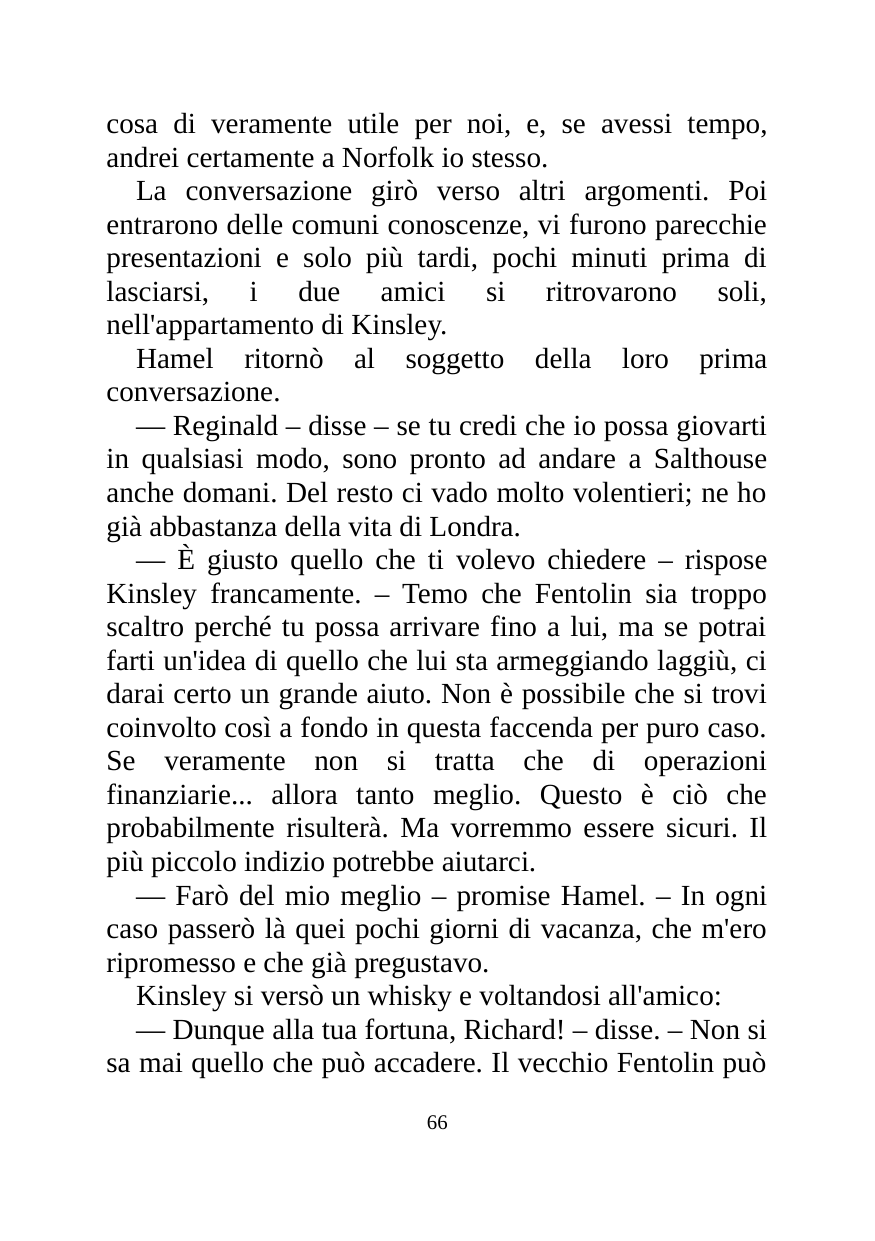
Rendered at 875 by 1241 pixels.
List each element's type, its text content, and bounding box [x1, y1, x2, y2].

text Hamel ritornò al soggetto della loro prima conversazione. [106, 341, 768, 408]
text — Farò del mio meglio – promise Hamel. – In ogni caso passerò là quei pochi giorni di vacanza, che m'ero ripromesso e che già pregustavo. [106, 878, 768, 978]
text — È giusto quello che ti volevo chiedere – rispose Kinsley francamente. – Temo che Fentolin sia troppo scaltro perché tu possa arrivare fino a lui, ma se potrai farti un'idea di quello che lui sta armeggiando laggiù, ci darai certo un grande aiuto. Non è possibile che si trovi coinvolto così a fondo in questa faccenda per puro caso. Se veramente non si tratta che di operazioni finanziarie... allora tanto meglio. Questo è ciò che probabilmente risulterà. Ma vorremmo essere sicuri. Il più piccolo indizio potrebbe aiutarci. [106, 542, 768, 878]
text cosa di veramente utile per noi, e, se avessi tempo, andrei certamente a Norfolk io stesso. [106, 106, 768, 173]
text Kinsley si versò un whisky e voltandosi all'amico: [106, 978, 768, 1012]
text — Reginald – disse – se tu credi che io possa giovarti in qualsiasi modo, sono pronto ad andare a Salthouse anche domani. Del resto ci vado molto volentieri; ne ho già abbastanza della vita di Londra. [106, 408, 768, 542]
text — Dunque alla tua fortuna, Richard! – disse. – Non si sa mai quello che può accadere. Il vecchio Fentolin può [106, 1012, 768, 1079]
text La conversazione girò verso altri argomenti. Poi entrarono delle comuni conoscenze, vi furono parecchie presentazioni e solo più tardi, pochi minuti prima di lasciarsi, i due amici si ritrovarono soli, nell'appartamento di Kinsley. [106, 173, 768, 341]
